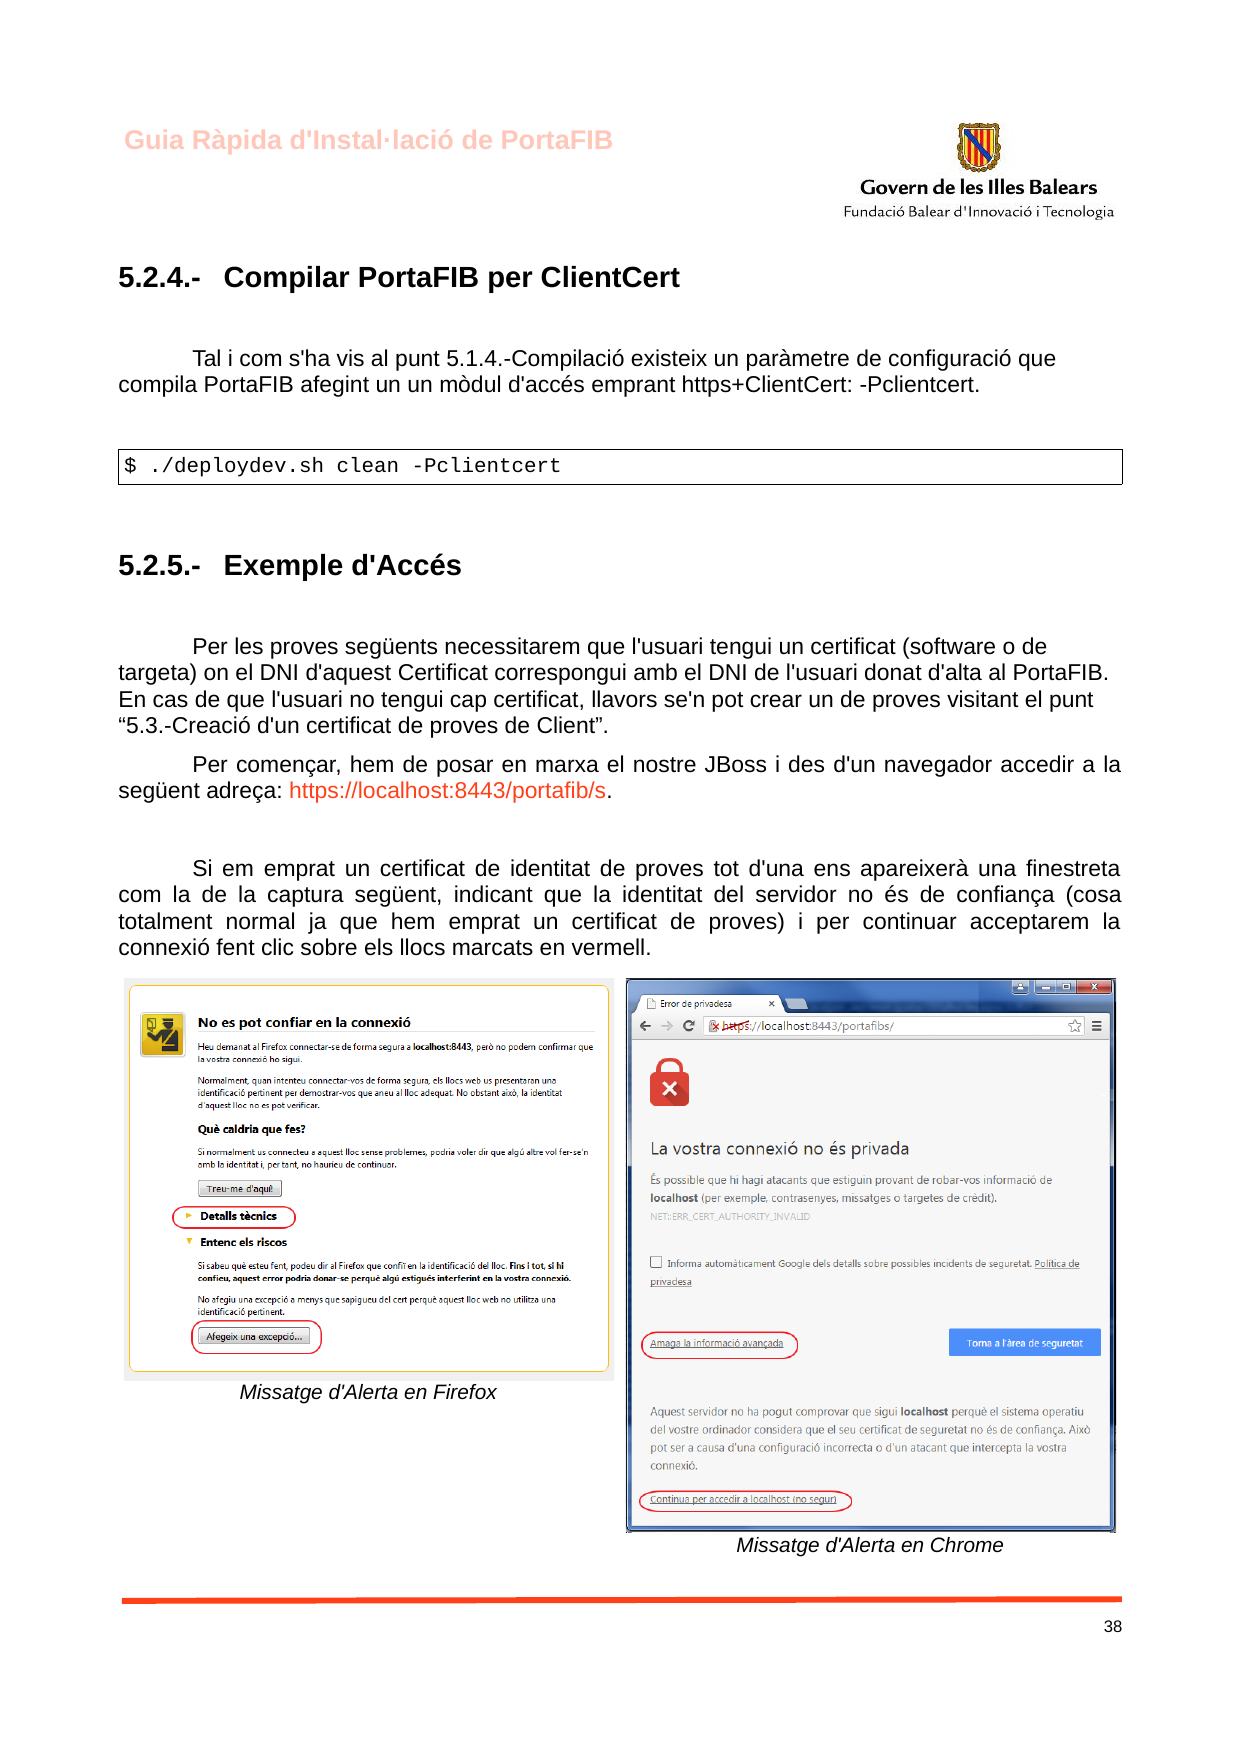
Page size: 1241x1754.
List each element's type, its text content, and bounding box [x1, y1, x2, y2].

table_header [620, 973, 1122, 978]
text Tal i com s'ha vis al punt 5.1.4.-Compilació existeix un paràmetre de configuració que compila PortaFIB afegint un un mòdul d'accés emprant https+ClientCert: -Pclientcert. [118, 345, 1122, 397]
picture [123, 978, 615, 1381]
text Si em emprat un certificat de identitat de proves tot d'una ens apareixerà una finestreta com la de la captura següent, indicant que la identitat del servidor no és de confiança (cosa totalment normal ja que hem emprat un certificat de proves) i per continuar acceptarem la connexió fent clic sobre els llocs marcats en vermell. [118, 855, 1122, 960]
subtitle Compilar PortaFIB per ClientCert [118, 260, 1122, 293]
text Per començar, hem de posar en marxa el nostre JBoss i des d'un navegador accedir a la següent adreça: https://localhost:8443/portafib/s. [118, 751, 1122, 803]
picture [625, 978, 1117, 1533]
subtitle Exemple d'Accés [118, 548, 1122, 582]
table_header $ ./deploydev.sh clean -Pclientcert [119, 450, 1122, 484]
table_header Missatge d'Alerta en Chrome [620, 979, 1122, 1562]
text Per les proves següents necessitarem que l'usuari tengui un certificat (software o de targeta) on el DNI d'aquest Certificat correspongui amb el DNI de l'usuari donat d'alta al PortaFIB. En cas de que l'usuari no tengui cap certificat, llavors se'n pot crear un de proves visitant el punt “5.3.-Creació d'un certificat de proves de Client”. [118, 633, 1122, 738]
table_header Missatge d'Alerta en Firefox [118, 979, 620, 1562]
table_header [118, 973, 620, 978]
picture [840, 123, 1117, 220]
